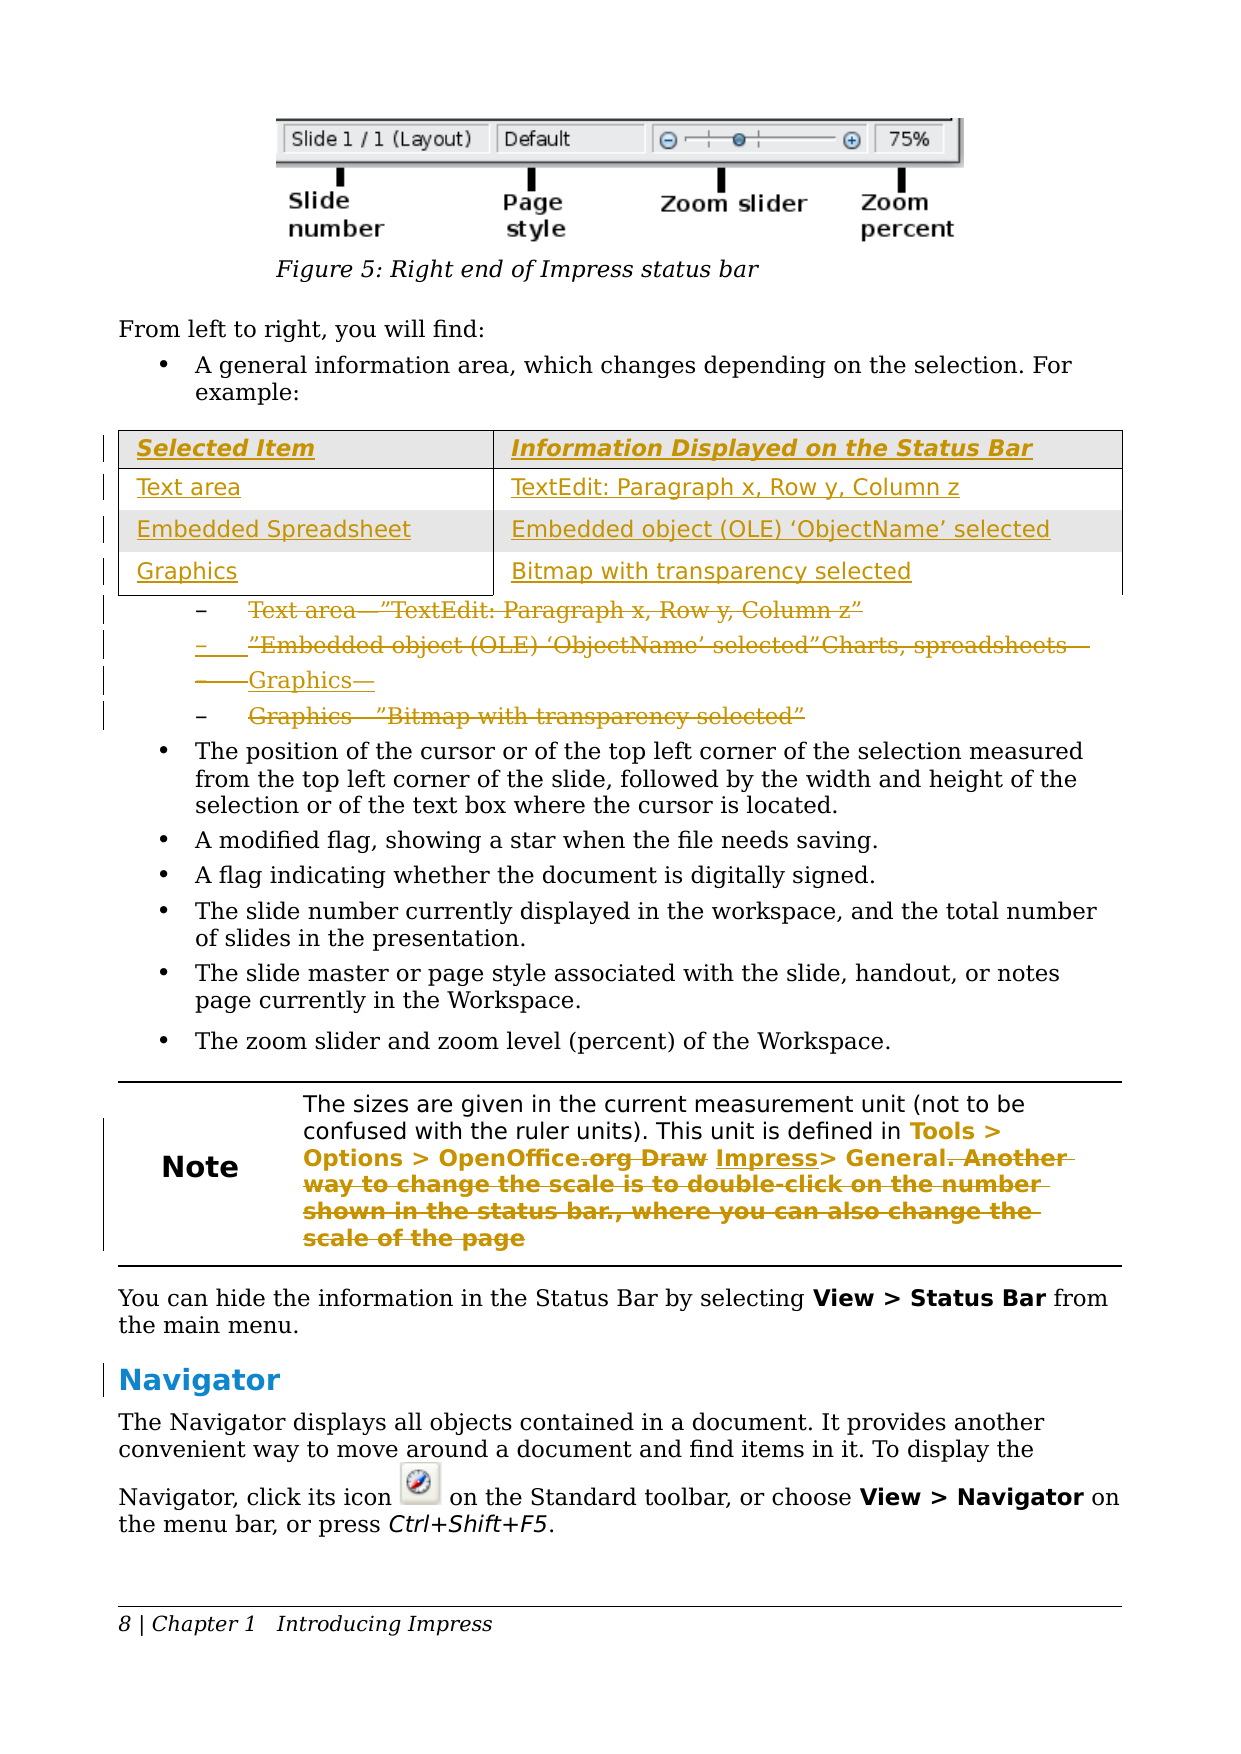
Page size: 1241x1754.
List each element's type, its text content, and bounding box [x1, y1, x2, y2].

list The position of the cursor or of the top left corner of the selection measured from the top left corner of the slide, followed by the width and height of the selection or of the text box where the cursor is located. [156, 737, 1122, 819]
picture [276, 118, 964, 251]
text The Navigator displays all objects contained in a document. It provides another convenient way to move around a document and find items in it. To display the Navigator, click its icon on the Standard toolbar, or choose View > Navigator on the menu bar, or press Ctrl+Shift+F5. [118, 1409, 1122, 1538]
list Graphics— [195, 666, 1122, 695]
table_cell TextEdit: Paragraph x, Row y, Column z [494, 469, 1122, 510]
list The slide number currently displayed in the workspace, and the total number of slides in the presentation. [156, 896, 1122, 952]
table_cell Embedded object (OLE) ‘ObjectName’ selected [494, 510, 1122, 552]
table_header Note [118, 1083, 281, 1264]
table_cell Bitmap with transparency selected [494, 553, 1122, 595]
table_cell Embedded Spreadsheet [119, 510, 493, 552]
table_header The sizes are given in the current measurement unit (not to be confused with the ruler units). This unit is defined in Tools > Options > OpenOffice Impress> General [281, 1083, 1122, 1264]
list From left to right, you will find: [118, 317, 1122, 343]
table_header Information Displayed on the Status Bar [494, 431, 1122, 468]
text You can hide the information in the Status Bar by selecting View > Status Bar from the main menu. [118, 1285, 1122, 1339]
picture [399, 1462, 442, 1505]
list A general information area, which changes depending on the selection. For example: [156, 350, 1122, 406]
list A flag indicating whether the document is digitally signed. [156, 861, 1122, 890]
text Figure 5: Right end of Impress status bar [276, 256, 964, 283]
list A modified flag, showing a star when the file needs saving. [156, 825, 1122, 854]
list The slide master or page style associated with the slide, handout, or notes page currently in the Workspace. [156, 958, 1122, 1014]
table_cell Text area [119, 469, 493, 510]
table_cell Graphics [119, 553, 493, 595]
subtitle Navigator [118, 1363, 1122, 1397]
list The zoom slider and zoom level (percent) of the Workspace. [156, 1026, 1122, 1056]
table_header Selected Item [119, 431, 493, 468]
